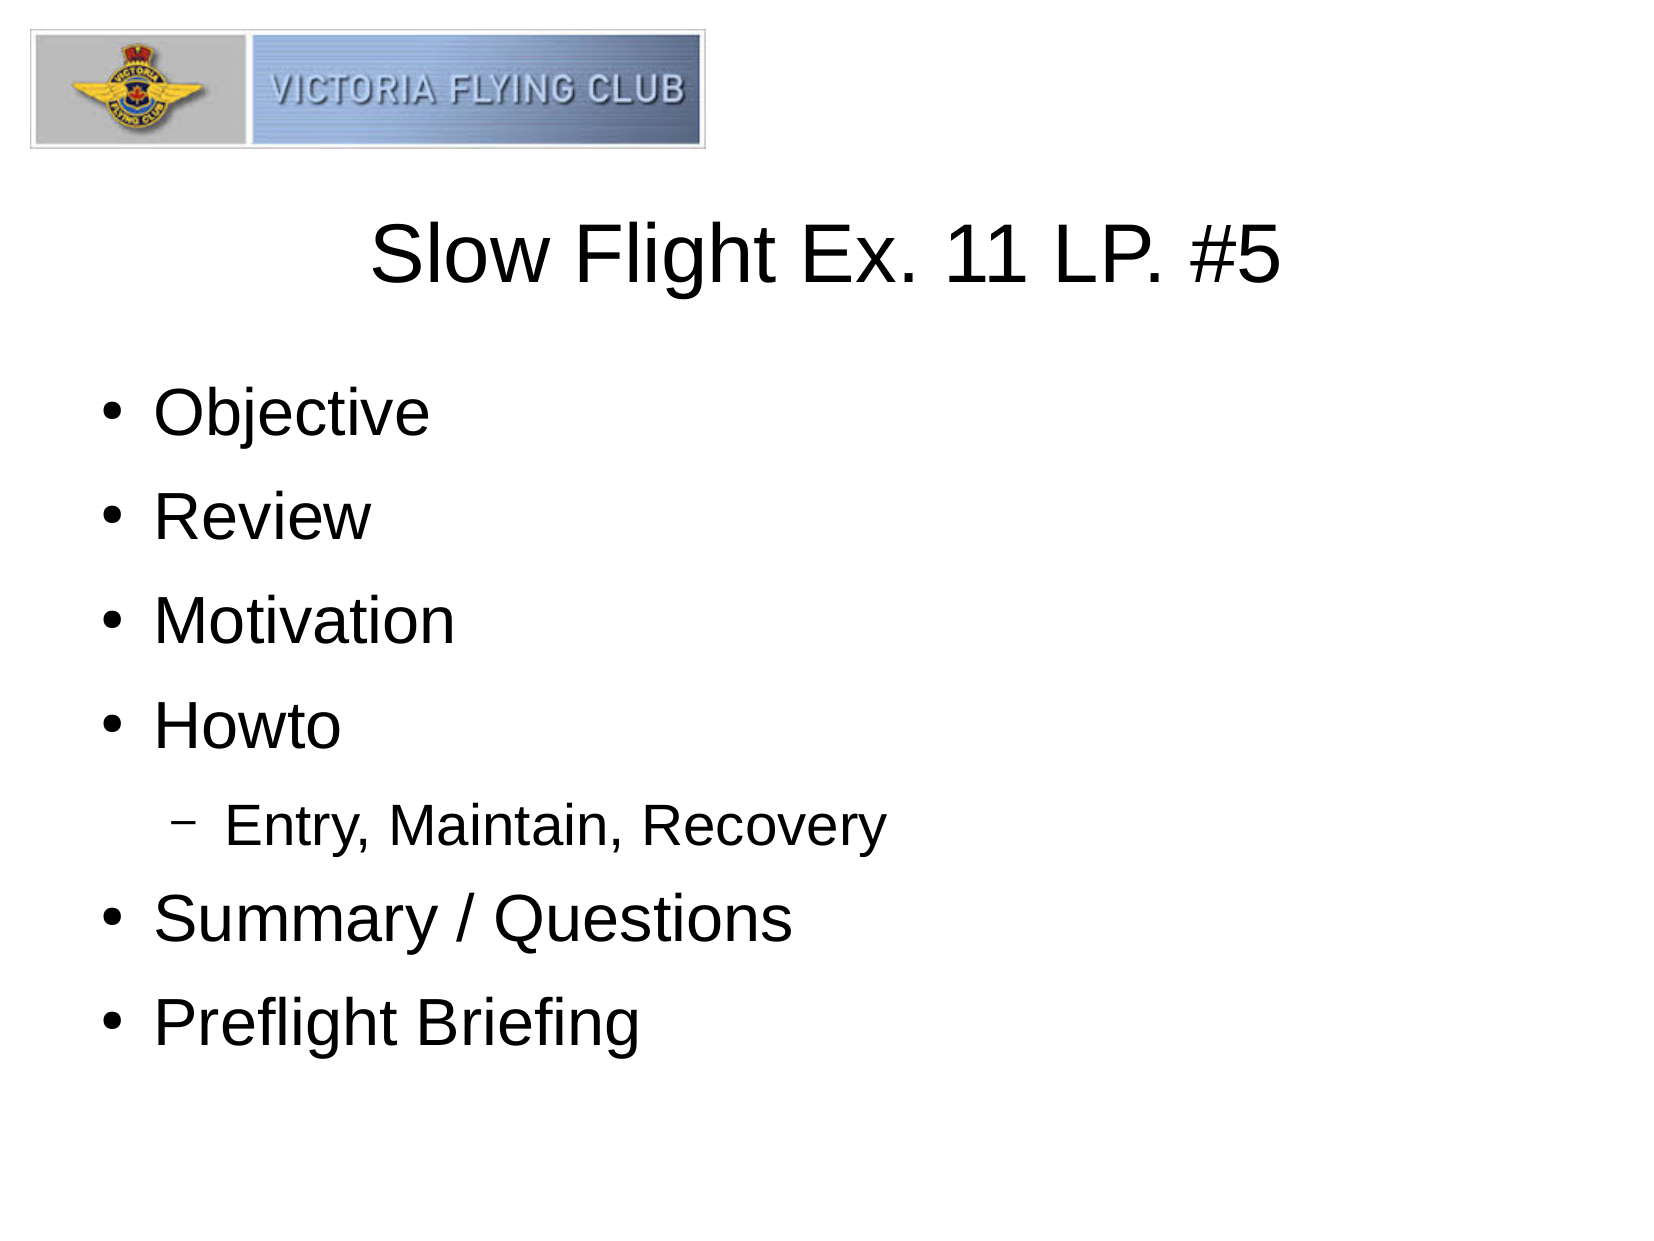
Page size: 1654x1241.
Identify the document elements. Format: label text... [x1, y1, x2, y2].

picture [30, 29, 706, 149]
title Slow Flight Ex. 11 LP. #5 [82, 150, 1571, 358]
list Objective Review Motivation Howto Entry, Maintain, Recovery Summary / Questions Preflight Briefing [82, 375, 1571, 1095]
